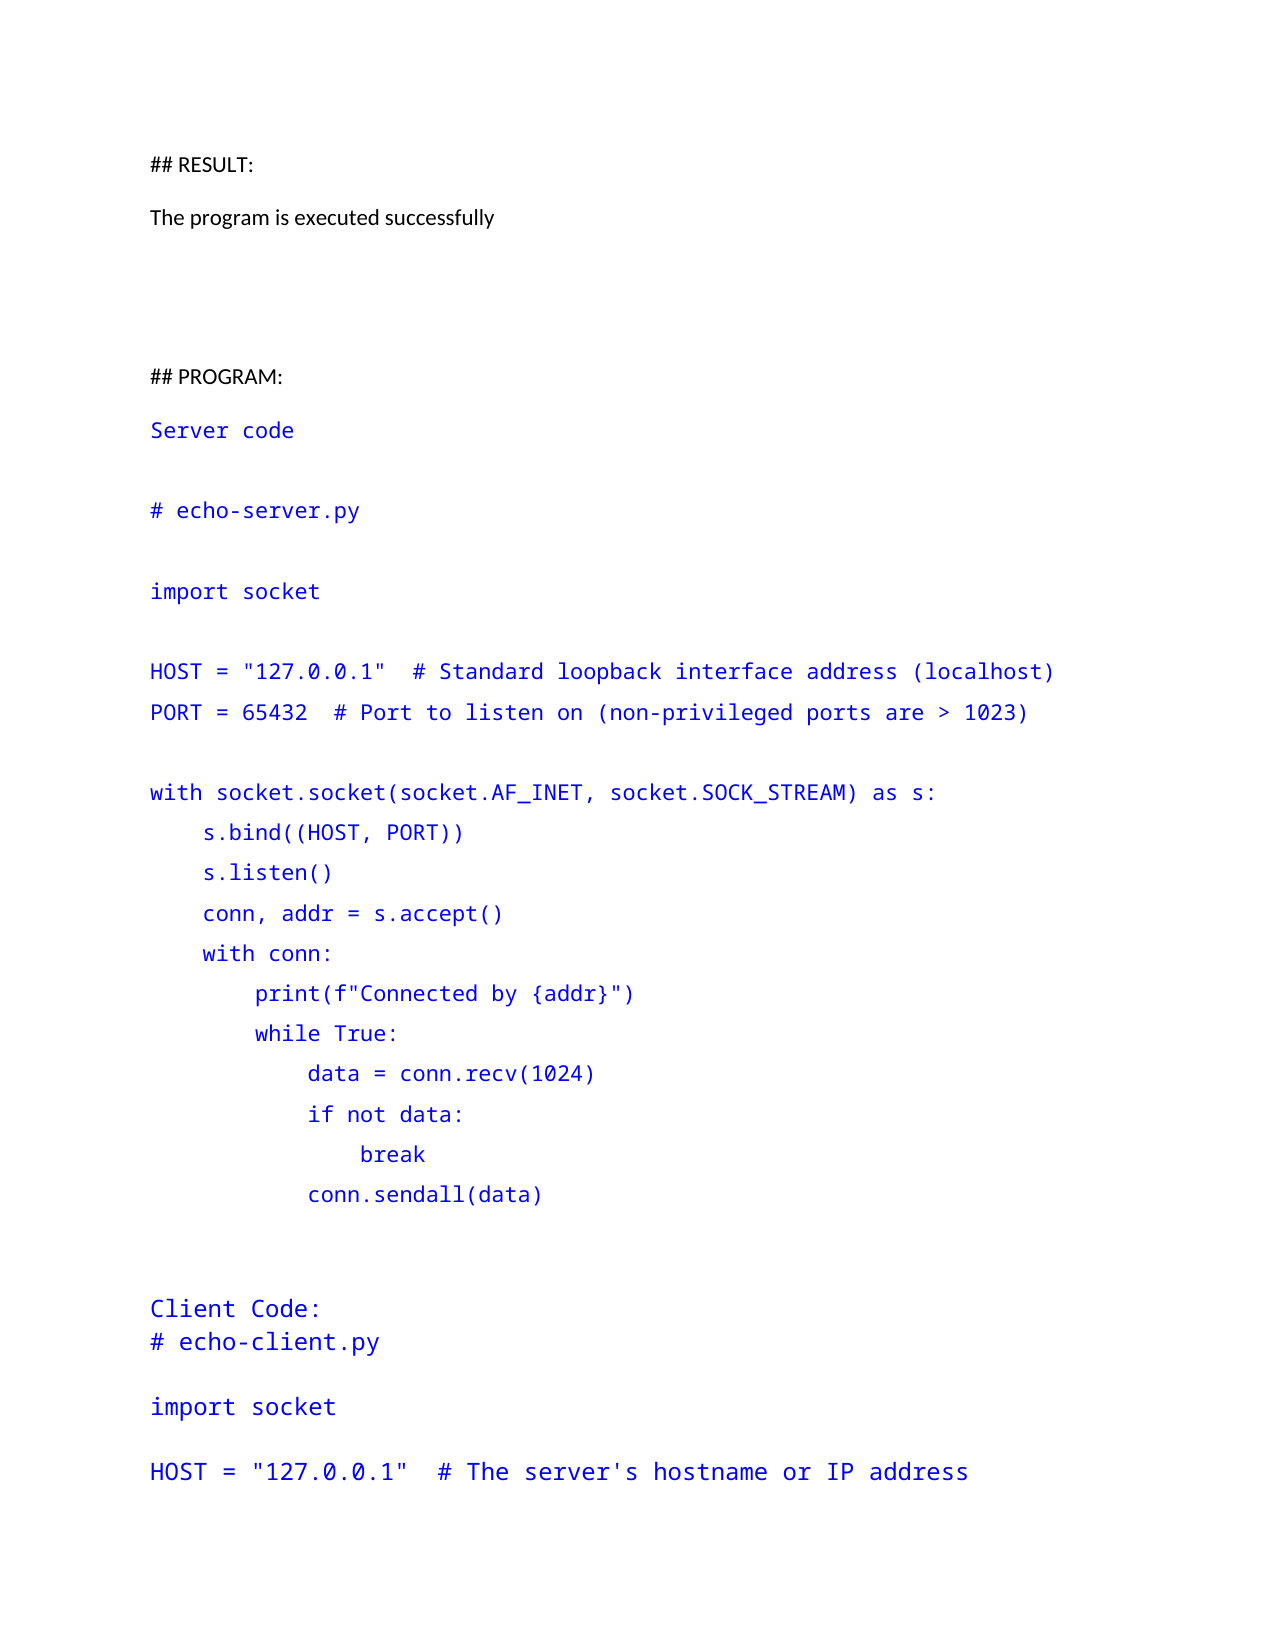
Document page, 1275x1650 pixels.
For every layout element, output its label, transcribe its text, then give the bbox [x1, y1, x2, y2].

text with conn: [150, 938, 1125, 968]
text HOST = "127.0.0.1" # The server's hostname or IP address [150, 1455, 1125, 1488]
text PORT = 65432 # Port to listen on (non-privileged ports are > 1023) [150, 697, 1125, 726]
text import socket [150, 1390, 1125, 1422]
text break [150, 1139, 1125, 1169]
text conn.sendall(data) [150, 1179, 1125, 1209]
text s.bind((HOST, PORT)) [150, 817, 1125, 847]
text HOST = "127.0.0.1" # Standard loopback interface address (localhost) [150, 656, 1125, 686]
text # echo-client.py [150, 1325, 1125, 1357]
text with socket.socket(socket.AF_INET, socket.SOCK_STREAM) as s: [150, 777, 1125, 807]
text Server code [150, 415, 1125, 445]
text ## PROGRAM: [150, 362, 1125, 390]
text print(f"Connected by {addr}") [150, 978, 1125, 1008]
text import socket [150, 576, 1125, 606]
text data = conn.recv(1024) [150, 1058, 1125, 1088]
text s.listen() [150, 857, 1125, 887]
text conn, addr = s.accept() [150, 898, 1125, 927]
text if not data: [150, 1099, 1125, 1128]
text Client Code: [150, 1292, 1125, 1325]
text The program is executed successfully [150, 203, 1125, 231]
text while True: [150, 1018, 1125, 1048]
text # echo-server.py [150, 496, 1125, 525]
text ## RESULT: [150, 150, 1125, 178]
